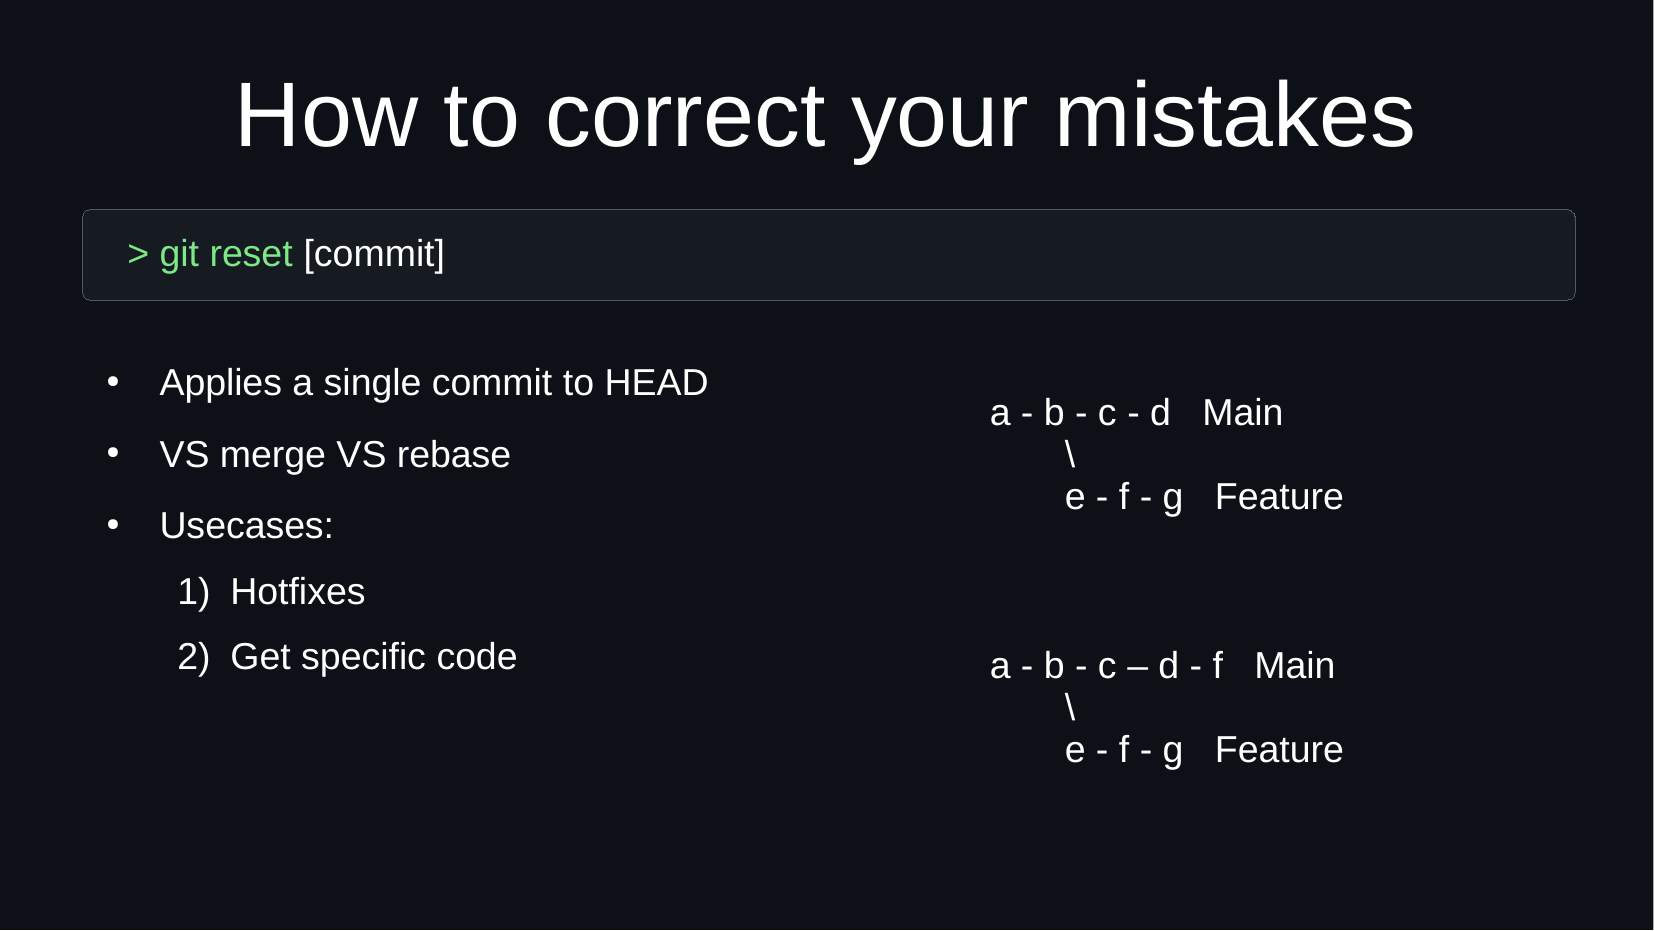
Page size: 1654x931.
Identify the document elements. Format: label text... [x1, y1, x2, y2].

text_box [82, 209, 1576, 301]
title How to correct your mistakes [82, 37, 1571, 193]
list Applies a single commit to HEAD VS merge VS rebase Usecases: Hotfixes Get specific code [88, 361, 1577, 863]
text_box a - b - c – d - f Main \ e - f - g Feature [975, 637, 1360, 779]
text_box > git reset [commit] [112, 225, 1576, 324]
text_box a - b - c - d Main \ e - f - g Feature [975, 384, 1360, 526]
